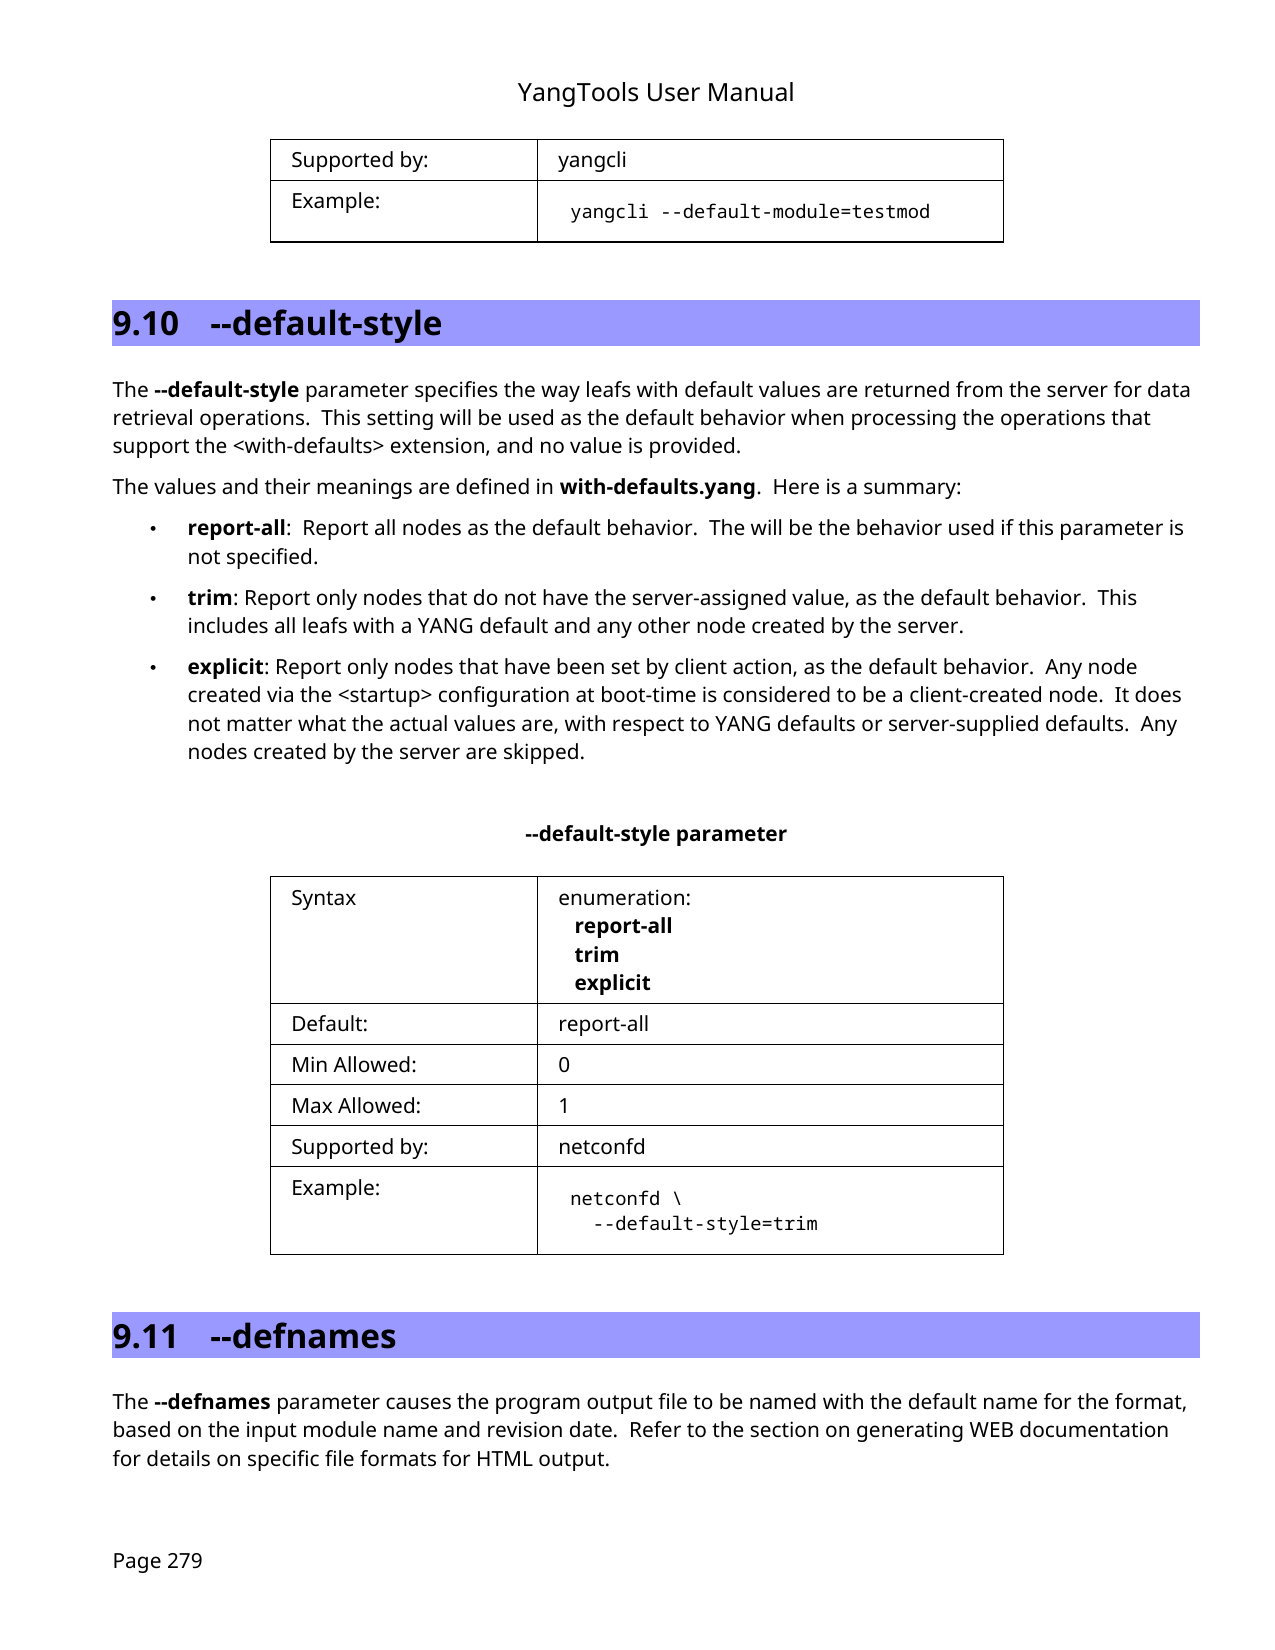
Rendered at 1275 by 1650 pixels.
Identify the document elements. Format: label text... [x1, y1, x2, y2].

list trim: Report only nodes that do not have the server-assigned value, as the default behavior. This includes all leafs with a YANG default and any other node created by the server. [150, 583, 1200, 640]
table_header enumeration: report-all trim explicit [538, 877, 1003, 1002]
table_cell Example: [271, 181, 537, 241]
table_header Syntax [271, 877, 537, 1002]
subtitle --default-style [112, 300, 1200, 346]
list report-all: Report all nodes as the default behavior. The will be the behavior used if this parameter is not specified. [150, 513, 1200, 570]
table_cell report-all [538, 1004, 1003, 1043]
table_cell Default: [271, 1004, 537, 1043]
text The values and their meanings are defined in with-defaults.yang. Here is a summary: [112, 472, 1200, 501]
subtitle --default-style parameter [127, 819, 1185, 848]
list explicit: Report only nodes that have been set by client action, as the default behavior. Any node created via the <startup> configuration at boot-time is considered to be a client-created node. It does not matter what the actual values are, with respect to YANG defaults or server-supplied defaults. Any nodes created by the server are skipped. [150, 652, 1200, 766]
table_cell Supported by: [271, 1126, 537, 1166]
text The --defnames parameter causes the program output file to be named with the default name for the format, based on the input module name and revision date. Refer to the section on generating WEB documentation for details on specific file formats for HTML output. [112, 1387, 1200, 1472]
table_cell netconfd \ --default-style=trim [538, 1167, 1003, 1254]
table_cell Example: [271, 1167, 537, 1254]
table_cell Supported by: [271, 140, 537, 179]
subtitle --defnames [112, 1312, 1200, 1358]
table_cell 0 [538, 1045, 1003, 1084]
table_cell yangcli --default-module=testmod [538, 181, 1003, 241]
table_cell yangcli [538, 140, 1003, 179]
table_cell Max Allowed: [271, 1085, 537, 1125]
table_cell 1 [538, 1085, 1003, 1125]
table_cell Min Allowed: [271, 1045, 537, 1084]
text The --default-style parameter specifies the way leafs with default values are returned from the server for data retrieval operations. This setting will be used as the default behavior when processing the operations that support the <with-defaults> extension, and no value is provided. [112, 375, 1200, 460]
table_cell netconfd [538, 1126, 1003, 1166]
